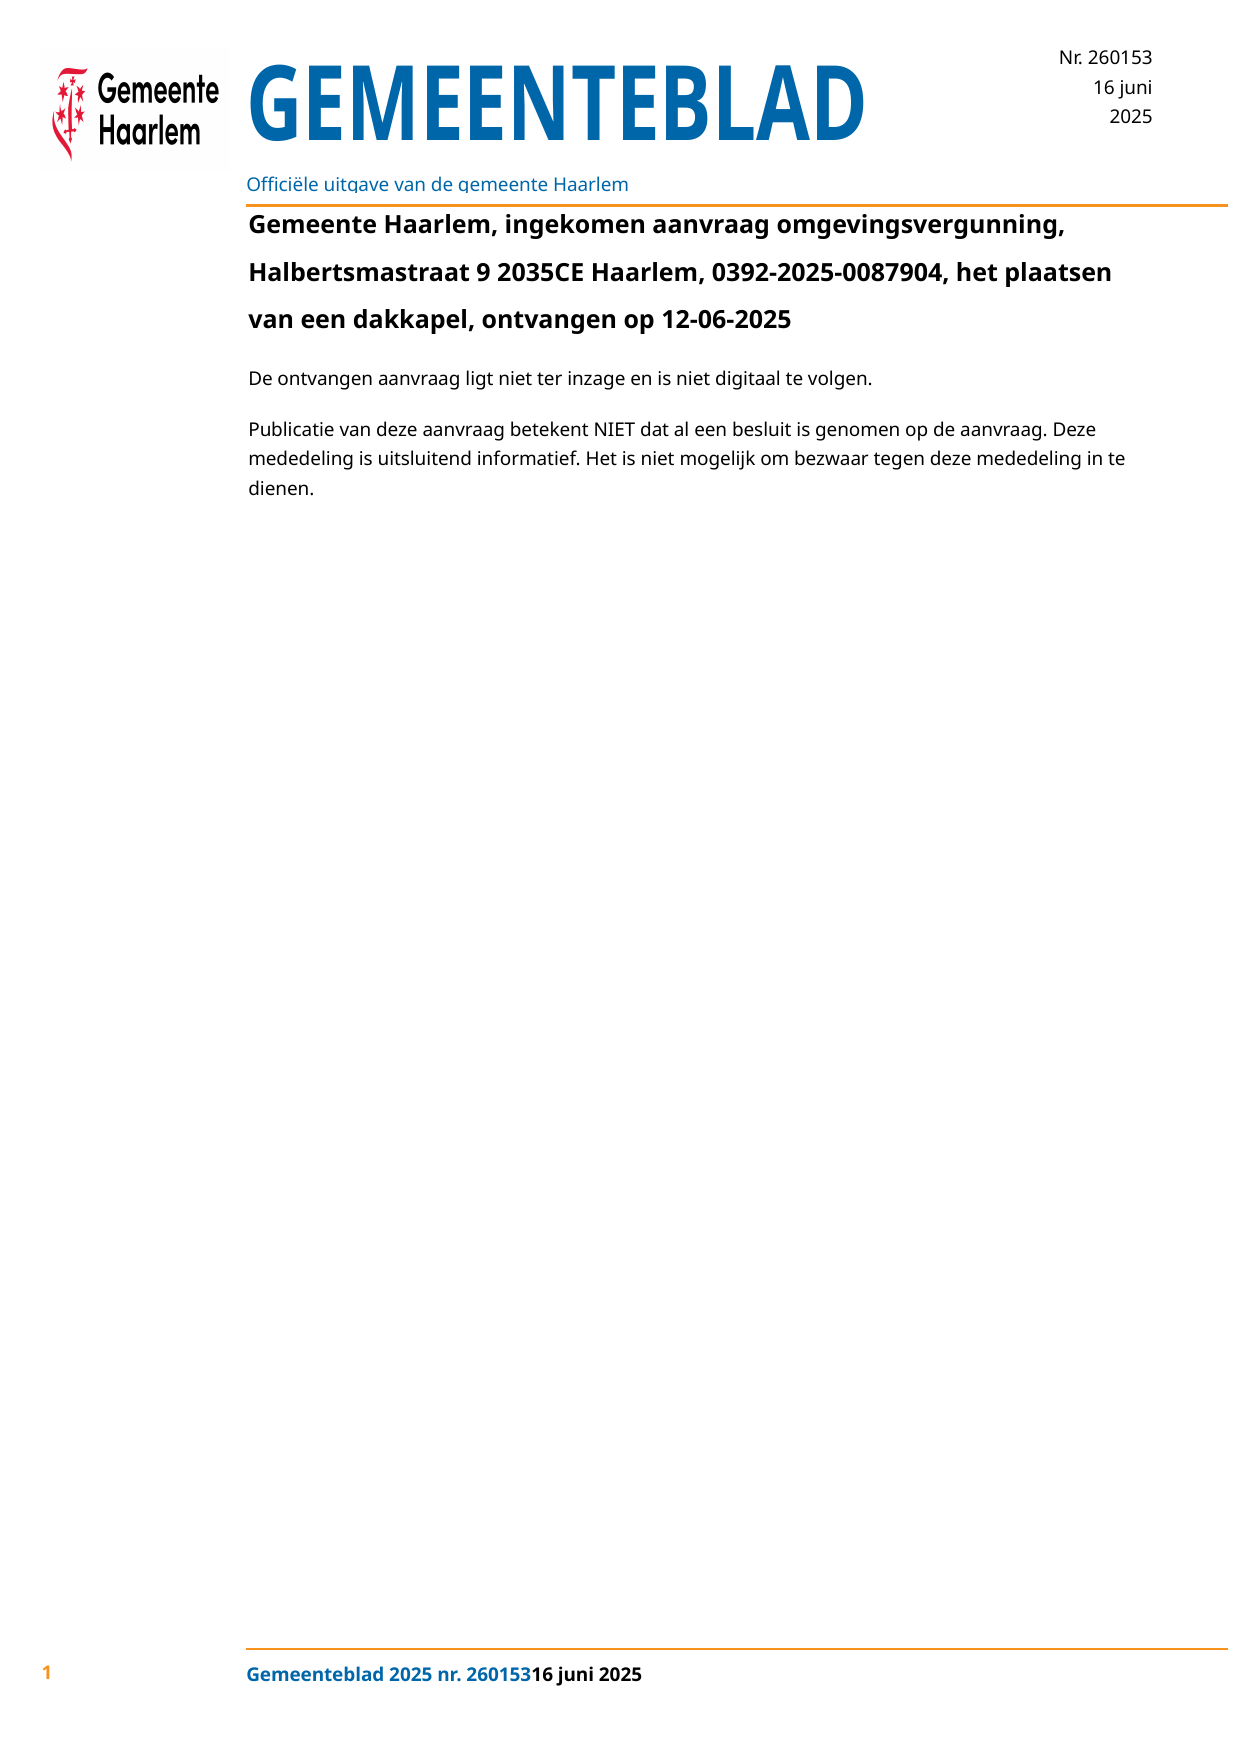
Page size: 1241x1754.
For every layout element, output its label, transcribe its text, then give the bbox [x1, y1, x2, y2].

text De ontvangen aanvraag ligt niet ter inzage en is niet digitaal te volgen. [248, 366, 1152, 391]
picture [41, 47, 231, 172]
text Gemeente Haarlem, ingekomen aanvraag omgevingsvergunning, Halbertsmastraat 9 2035CE Haarlem, 0392-2025-0087904, het plaatsen van een dakkapel, ontvangen op 12-06-2025 [248, 207, 1152, 336]
text Publicatie van deze aanvraag betekent NIET dat al een besluit is genomen op de aanvraag. Deze mededeling is uitsluitend informatief. Het is niet mogelijk om bezwaar tegen deze mededeling in te dienen. [248, 416, 1152, 501]
